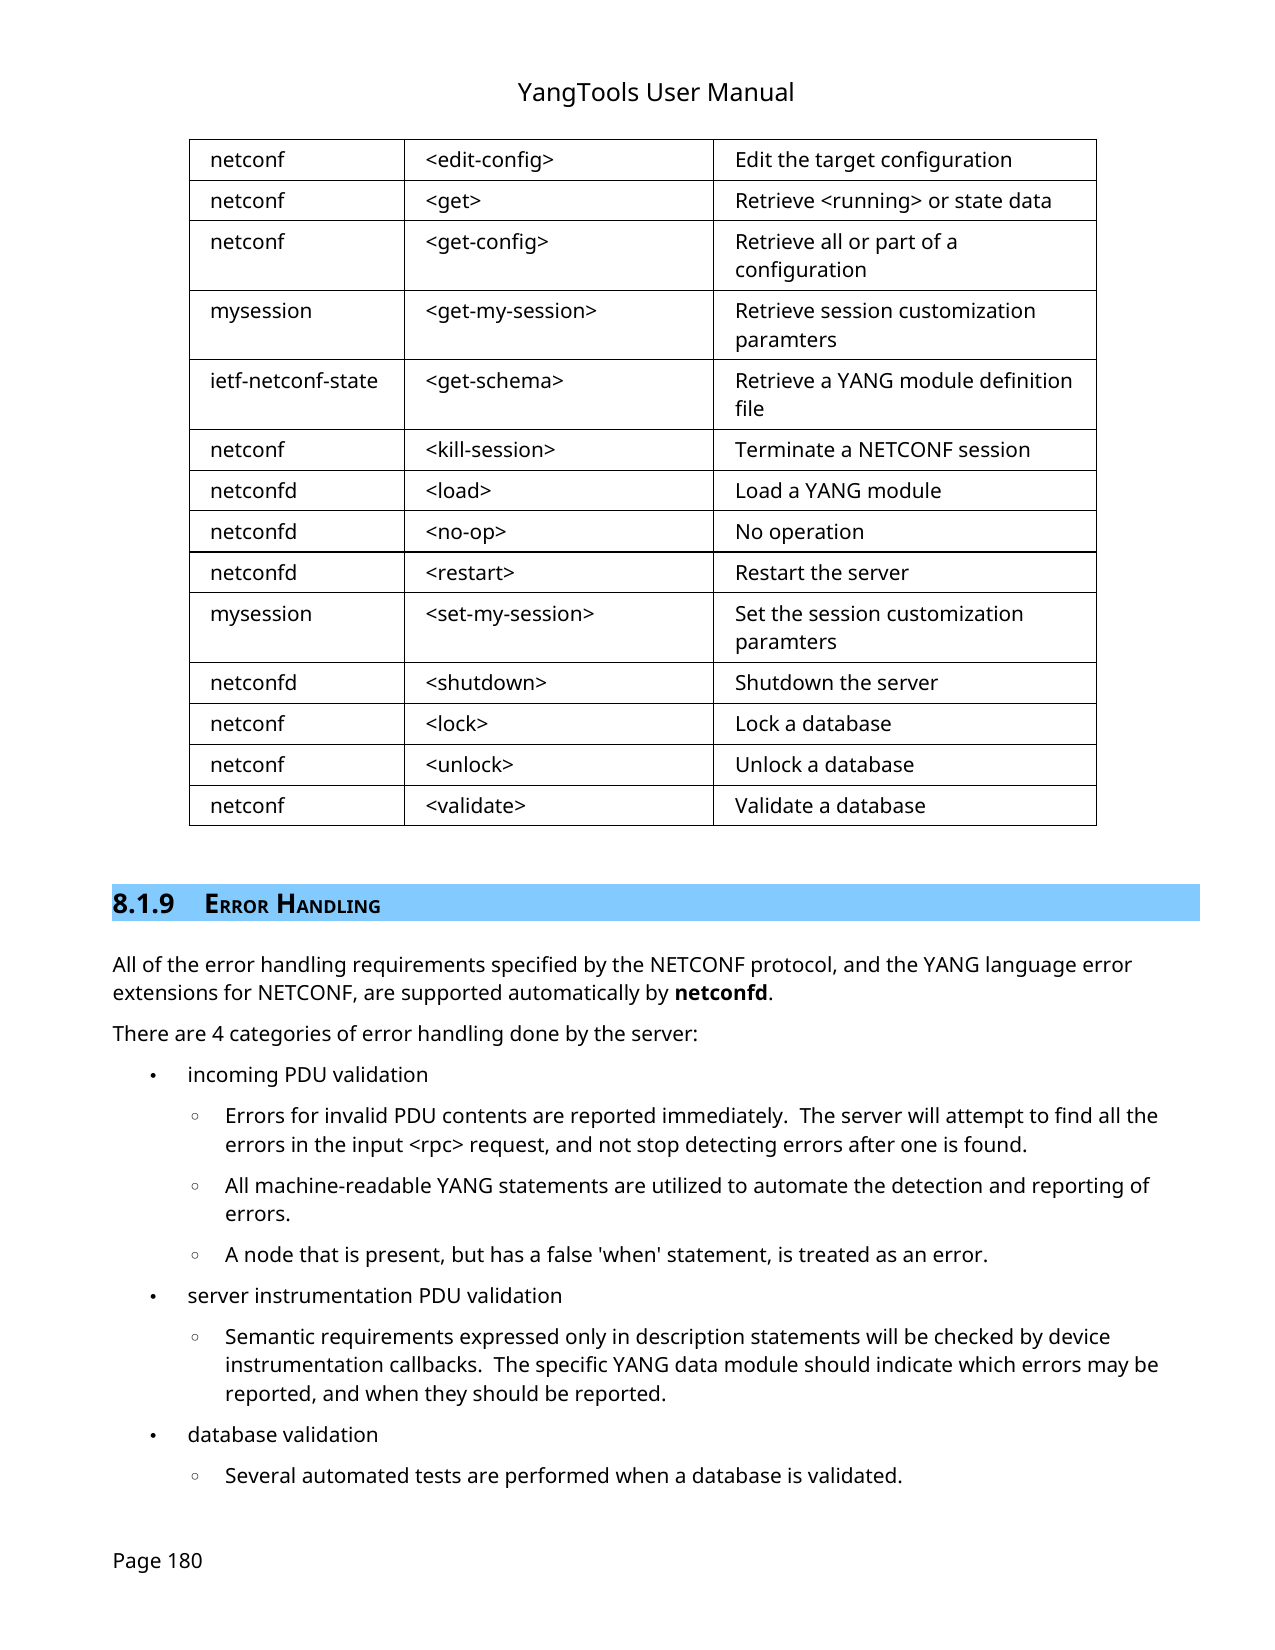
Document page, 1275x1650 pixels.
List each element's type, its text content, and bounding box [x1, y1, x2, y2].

table_cell ietf-netconf-state [190, 360, 404, 428]
table_cell netconf [190, 181, 404, 220]
table_cell <get-config> [405, 221, 713, 290]
list server instrumentation PDU validation [150, 1281, 1200, 1309]
list Errors for invalid PDU contents are reported immediately. The server will attempt to find all the errors in the input <rpc> request, and not stop detecting errors after one is found. [187, 1101, 1200, 1158]
table_cell mysession [190, 593, 404, 662]
table_cell netconfd [190, 553, 404, 592]
table_cell <validate> [405, 786, 713, 825]
table_cell mysession [190, 291, 404, 359]
subtitle Error Handling [112, 884, 1200, 921]
table_cell <load> [405, 471, 713, 510]
list database validation [150, 1420, 1200, 1448]
table_cell <shutdown> [405, 663, 713, 703]
table_cell <get> [405, 181, 713, 220]
table_cell Shutdown the server [714, 663, 1096, 703]
table_cell Retrieve <running> or state data [714, 181, 1096, 220]
list Several automated tests are performed when a database is validated. [187, 1461, 1200, 1489]
table_cell netconf [190, 786, 404, 825]
table_cell Validate a database [714, 786, 1096, 825]
table_cell <restart> [405, 553, 713, 592]
table_cell Retrieve all or part of a configuration [714, 221, 1096, 290]
table_cell No operation [714, 511, 1096, 551]
table_cell netconf [190, 221, 404, 290]
text All of the error handling requirements specified by the NETCONF protocol, and the YANG language error extensions for NETCONF, are supported automatically by netconfd. [112, 950, 1200, 1007]
table_cell <set-my-session> [405, 593, 713, 662]
table_cell Set the session customization paramters [714, 593, 1096, 662]
table_cell <edit-config> [405, 140, 713, 179]
text There are 4 categories of error handling done by the server: [112, 1019, 1200, 1048]
table_cell netconfd [190, 663, 404, 703]
table_cell Restart the server [714, 553, 1096, 592]
list incoming PDU validation [150, 1060, 1200, 1089]
table_cell Load a YANG module [714, 471, 1096, 510]
table_cell netconfd [190, 511, 404, 551]
table_cell <lock> [405, 704, 713, 743]
table_cell Retrieve session customization paramters [714, 291, 1096, 359]
table_cell netconf [190, 140, 404, 179]
table_cell <kill-session> [405, 430, 713, 469]
table_cell netconf [190, 745, 404, 784]
list A node that is present, but has a false 'when' statement, is treated as an error. [187, 1240, 1200, 1268]
table_cell <no-op> [405, 511, 713, 551]
table_cell <unlock> [405, 745, 713, 784]
table_cell netconf [190, 704, 404, 743]
list All machine-readable YANG statements are utilized to automate the detection and reporting of errors. [187, 1171, 1200, 1228]
table_cell Unlock a database [714, 745, 1096, 784]
table_cell Edit the target configuration [714, 140, 1096, 179]
table_cell <get-schema> [405, 360, 713, 428]
table_cell netconfd [190, 471, 404, 510]
table_cell Retrieve a YANG module definition file [714, 360, 1096, 428]
table_cell Lock a database [714, 704, 1096, 743]
table_cell netconf [190, 430, 404, 469]
table_cell Terminate a NETCONF session [714, 430, 1096, 469]
table_cell <get-my-session> [405, 291, 713, 359]
list Semantic requirements expressed only in description statements will be checked by device instrumentation callbacks. The specific YANG data module should indicate which errors may be reported, and when they should be reported. [187, 1322, 1200, 1407]
